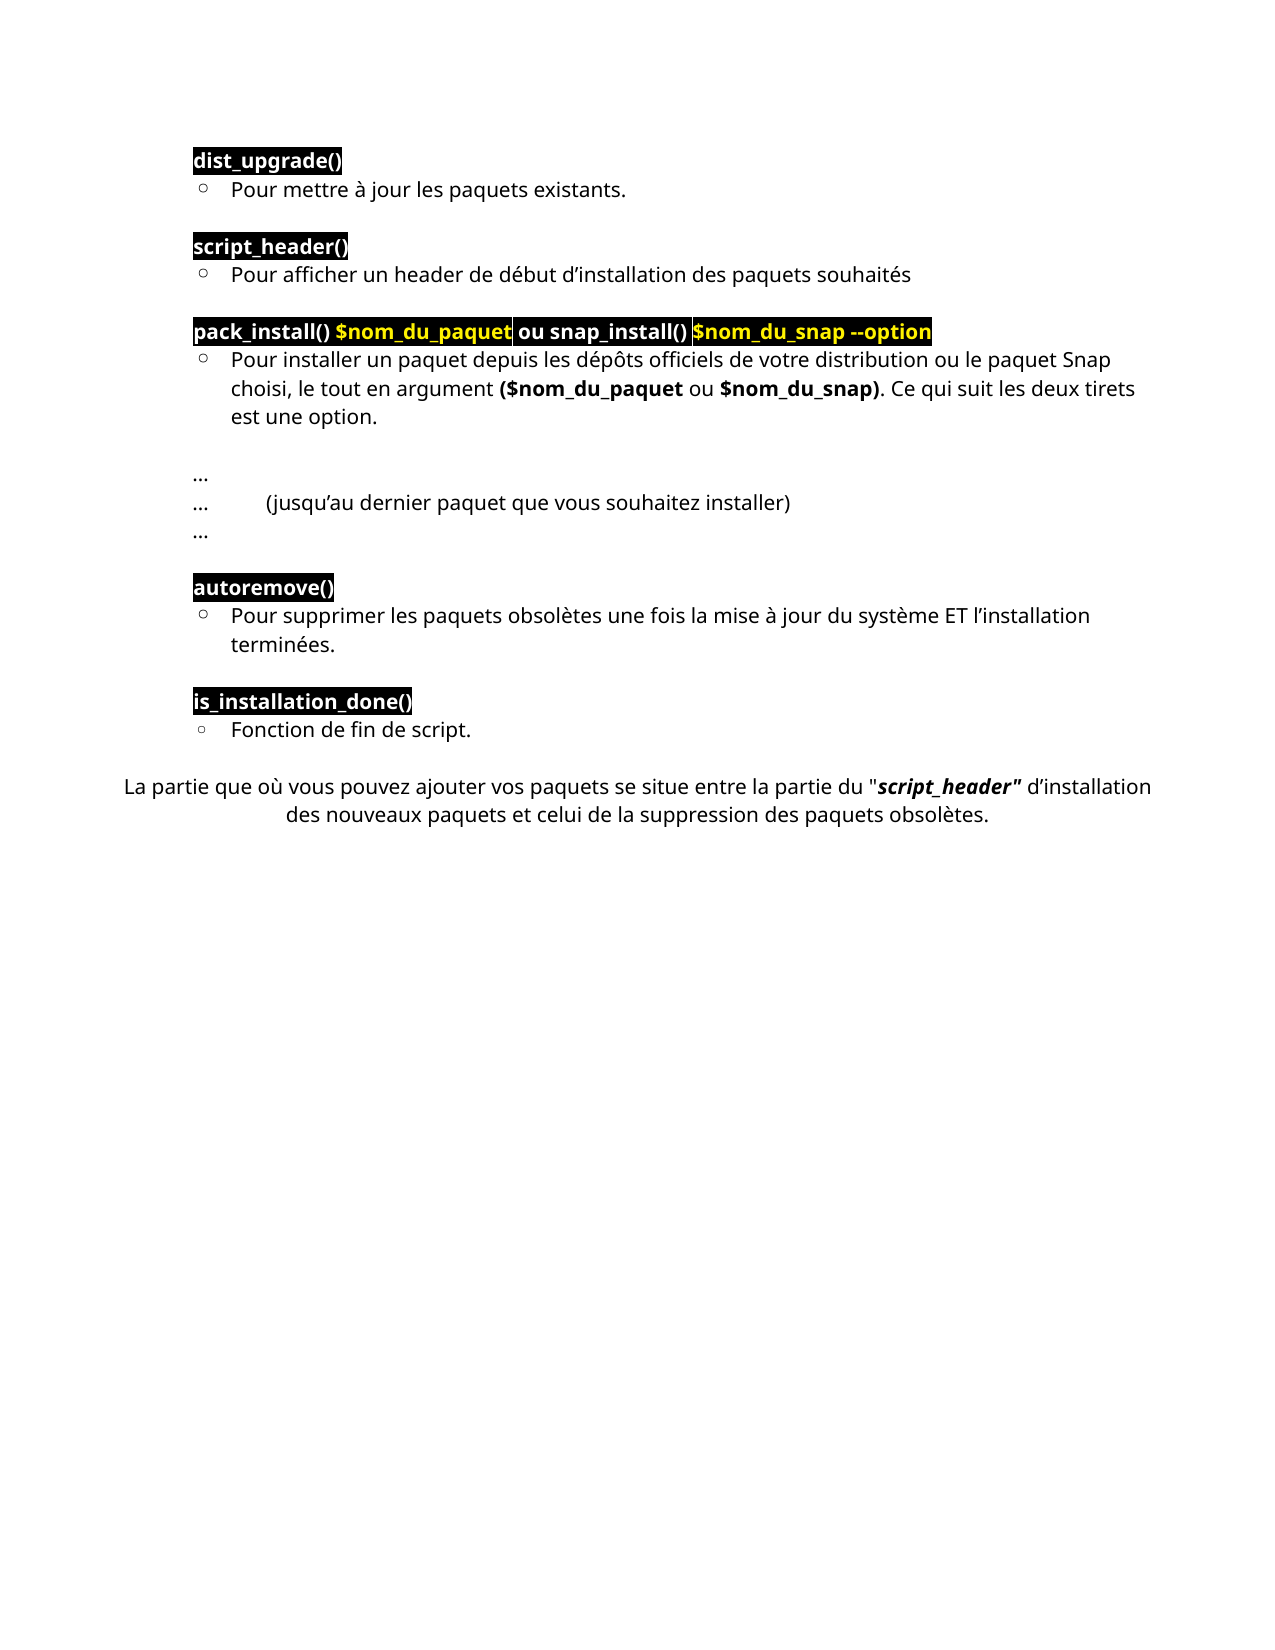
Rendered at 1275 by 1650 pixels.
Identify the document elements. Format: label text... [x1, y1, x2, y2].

list pack_install() $nom_du_paquet ou snap_install() $nom_du_snap --option [156, 317, 1157, 346]
list dist_upgrade() [156, 147, 1157, 175]
list Fonction de fin de script. [193, 715, 1157, 744]
text La partie que où vous pouvez ajouter vos paquets se situe entre la partie du "script_header" d’installation des nouveaux paquets et celui de la suppression des paquets obsolètes. [118, 772, 1157, 829]
text … [118, 516, 1157, 545]
list Pour installer un paquet depuis les dépôts officiels de votre distribution ou le paquet Snap choisi, le tout en argument ($nom_du_paquet ou $nom_du_snap). Ce qui suit les deux tirets est une option. [193, 346, 1157, 431]
list autoremove() [156, 573, 1157, 602]
list Pour mettre à jour les paquets existants. [193, 175, 1157, 203]
text … [118, 459, 1157, 488]
list Pour afficher un header de début d’installation des paquets souhaités [193, 260, 1157, 289]
list Pour supprimer les paquets obsolètes une fois la mise à jour du système ET l’installation terminées. [193, 602, 1157, 658]
list is_installation_done() [156, 687, 1157, 715]
list script_header() [156, 232, 1157, 260]
text … (jusqu’au dernier paquet que vous souhaitez installer) [118, 488, 1157, 516]
